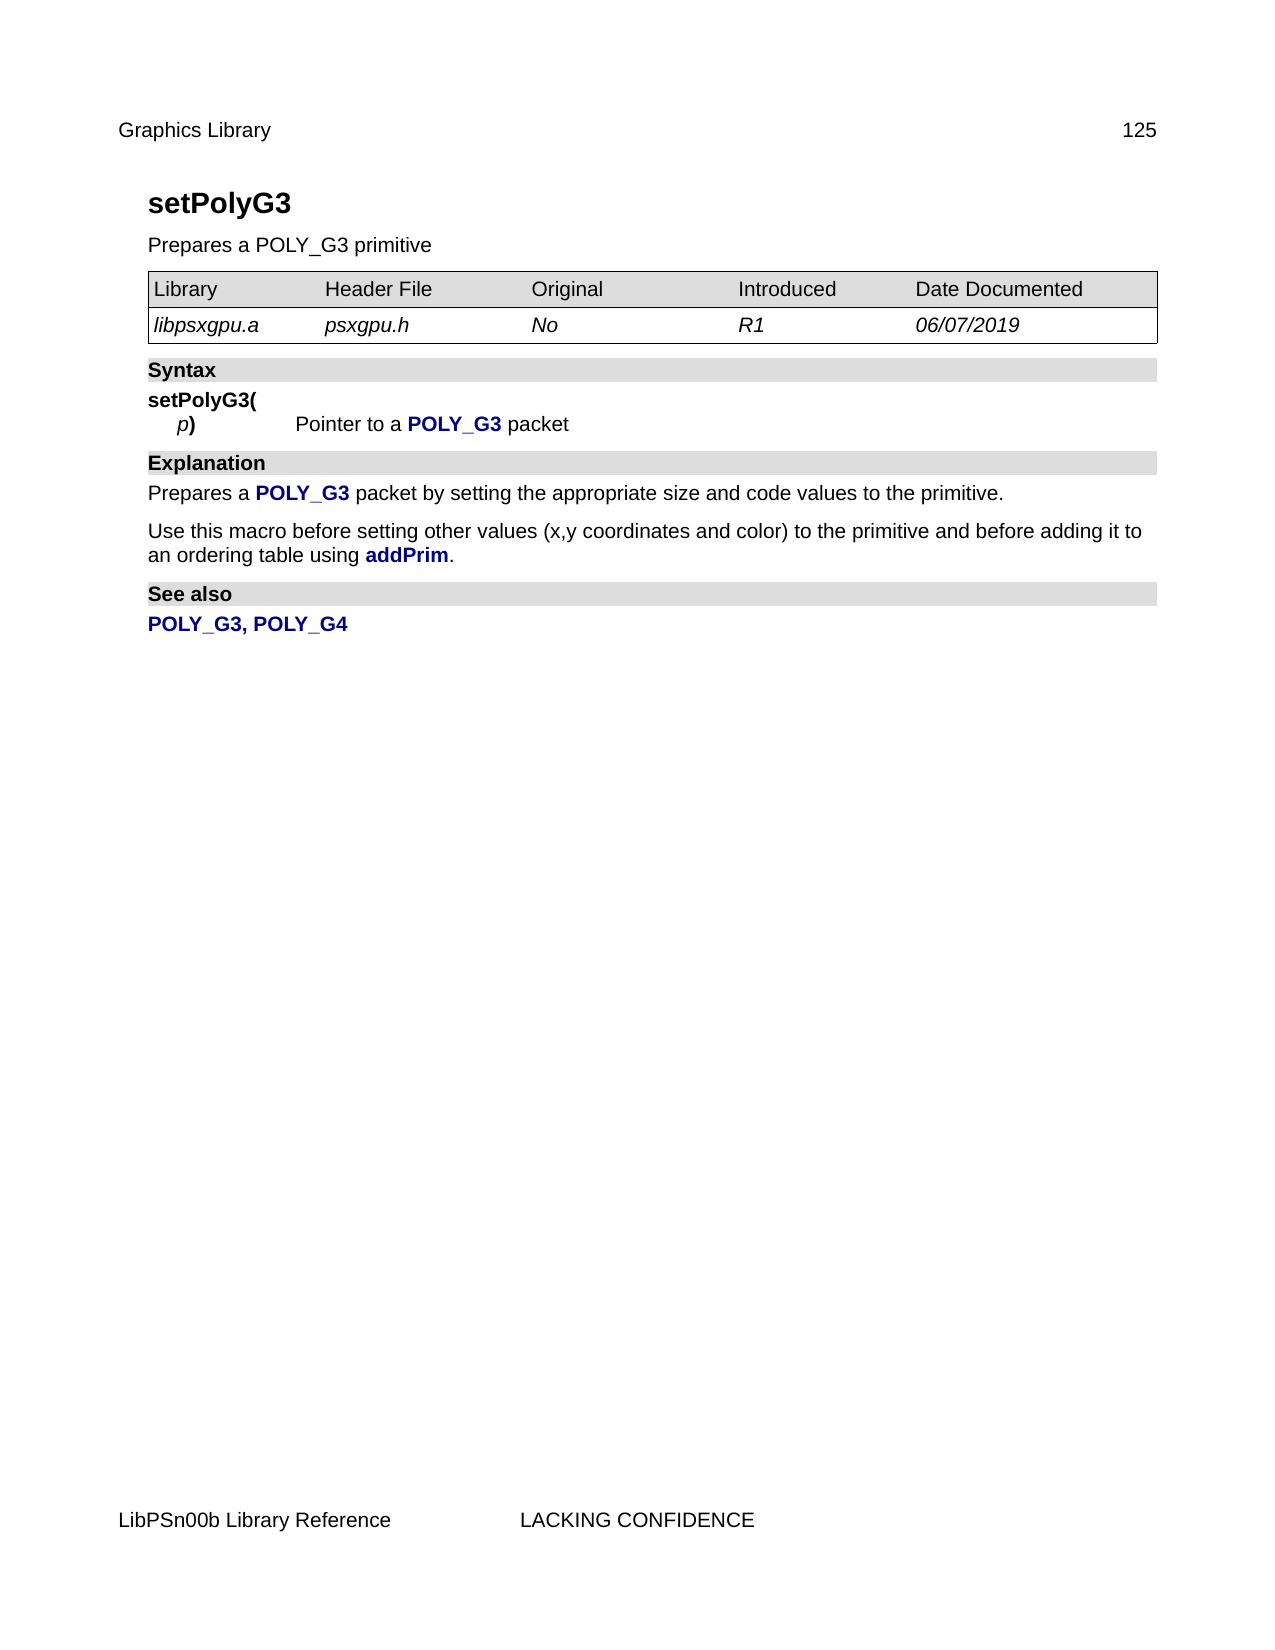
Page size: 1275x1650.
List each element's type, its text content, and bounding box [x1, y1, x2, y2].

text Library Header File Original Introduced Date Documented [149, 272, 1157, 307]
text libpsxgpu.a psxgpu.h No R1 06/07/2019 [149, 308, 1157, 343]
subtitle setPolyG3 [148, 186, 1157, 220]
text Prepares a POLY_G3 packet by setting the appropriate size and code values to the primitive. [148, 481, 1157, 504]
text Use this macro before setting other values (x,y coordinates and color) to the primitive and before adding it to an ordering table using addPrim. [148, 519, 1157, 567]
text p) Pointer to a POLY_G3 packet [148, 412, 1157, 436]
text setPolyG3( [148, 388, 1157, 412]
text Prepares a POLY_G3 primitive [148, 232, 1157, 256]
subtitle Explanation [148, 451, 1157, 475]
text POLY_G3, POLY_G4 [148, 612, 1157, 636]
subtitle Syntax [148, 358, 1157, 382]
subtitle See also [148, 582, 1157, 606]
